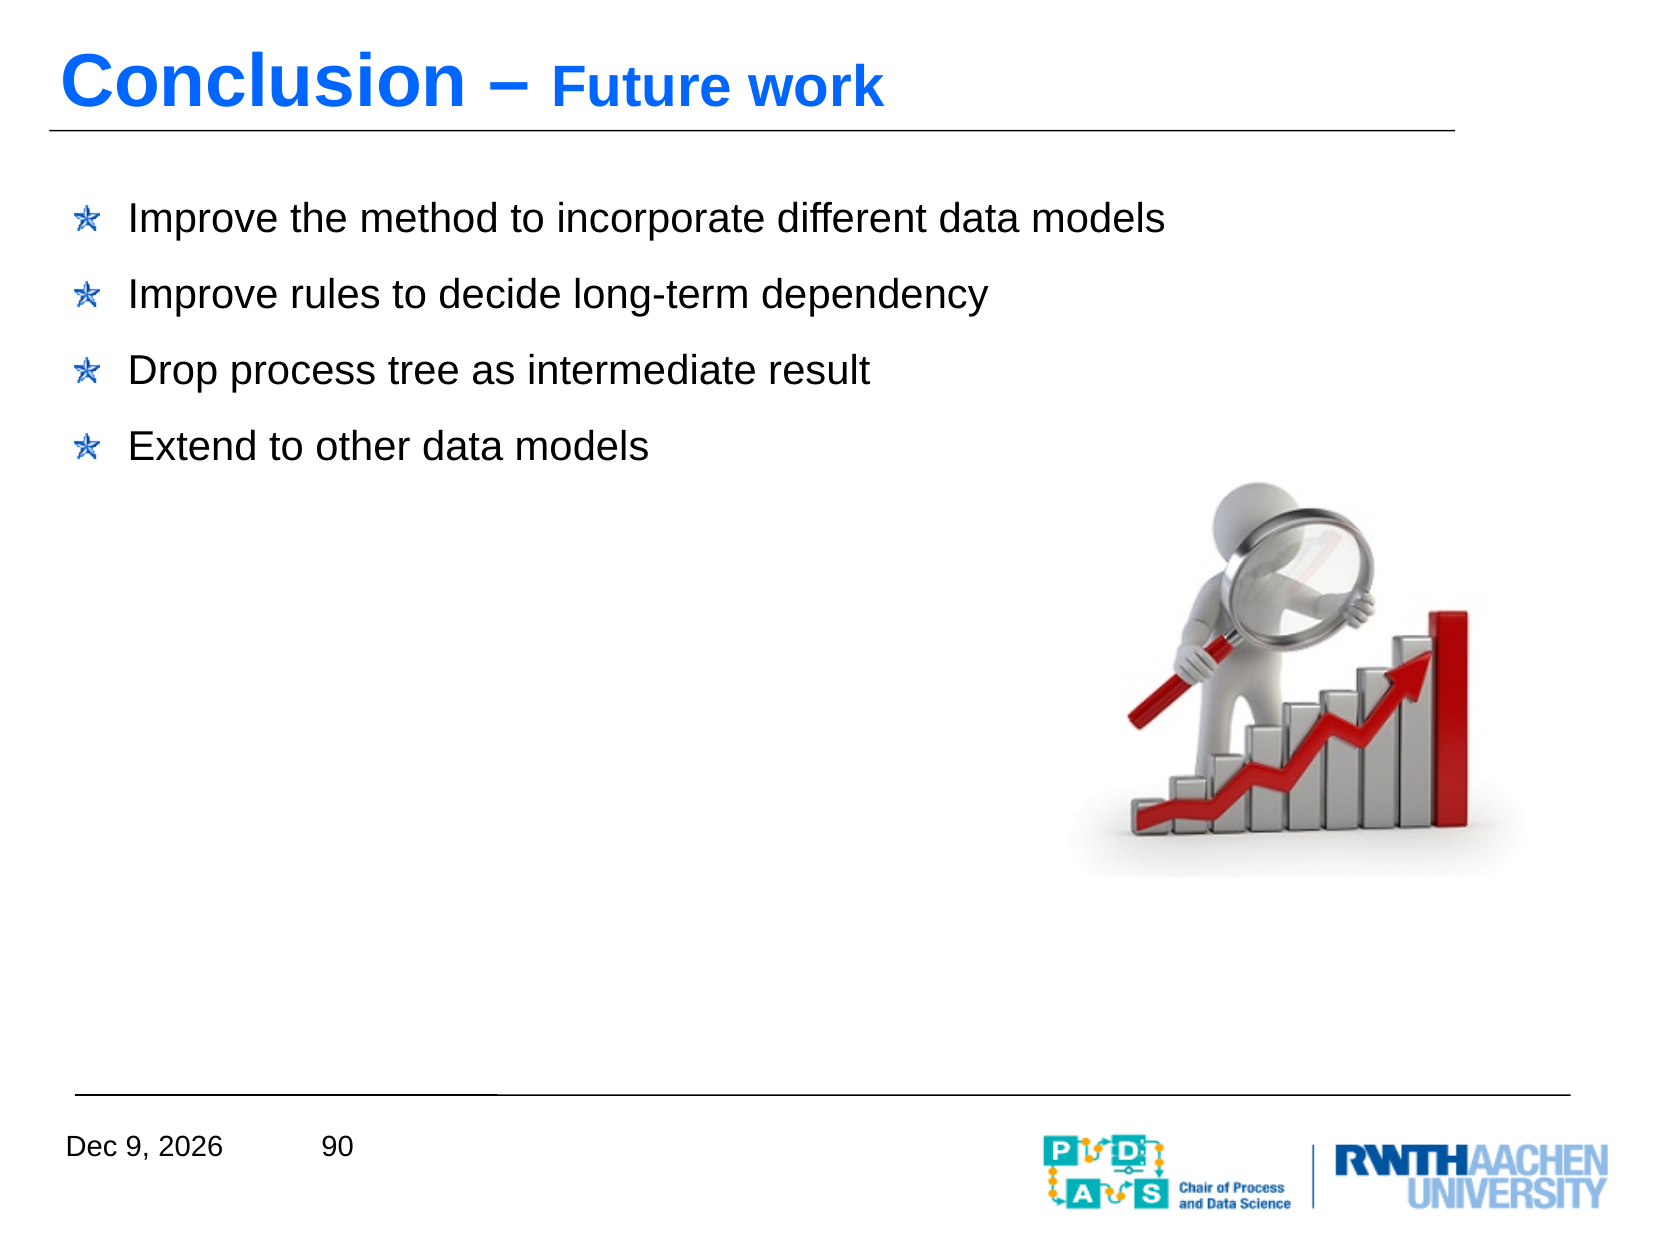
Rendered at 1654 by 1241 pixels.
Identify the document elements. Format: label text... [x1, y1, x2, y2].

title Conclusion – Future work [60, 30, 1549, 131]
list Improve the method to incorporate different data models Improve rules to decide long-term dependency Drop process tree as intermediate result Extend to other data models [56, 195, 1261, 496]
picture [1005, 1090, 1647, 1241]
picture [1065, 449, 1531, 877]
